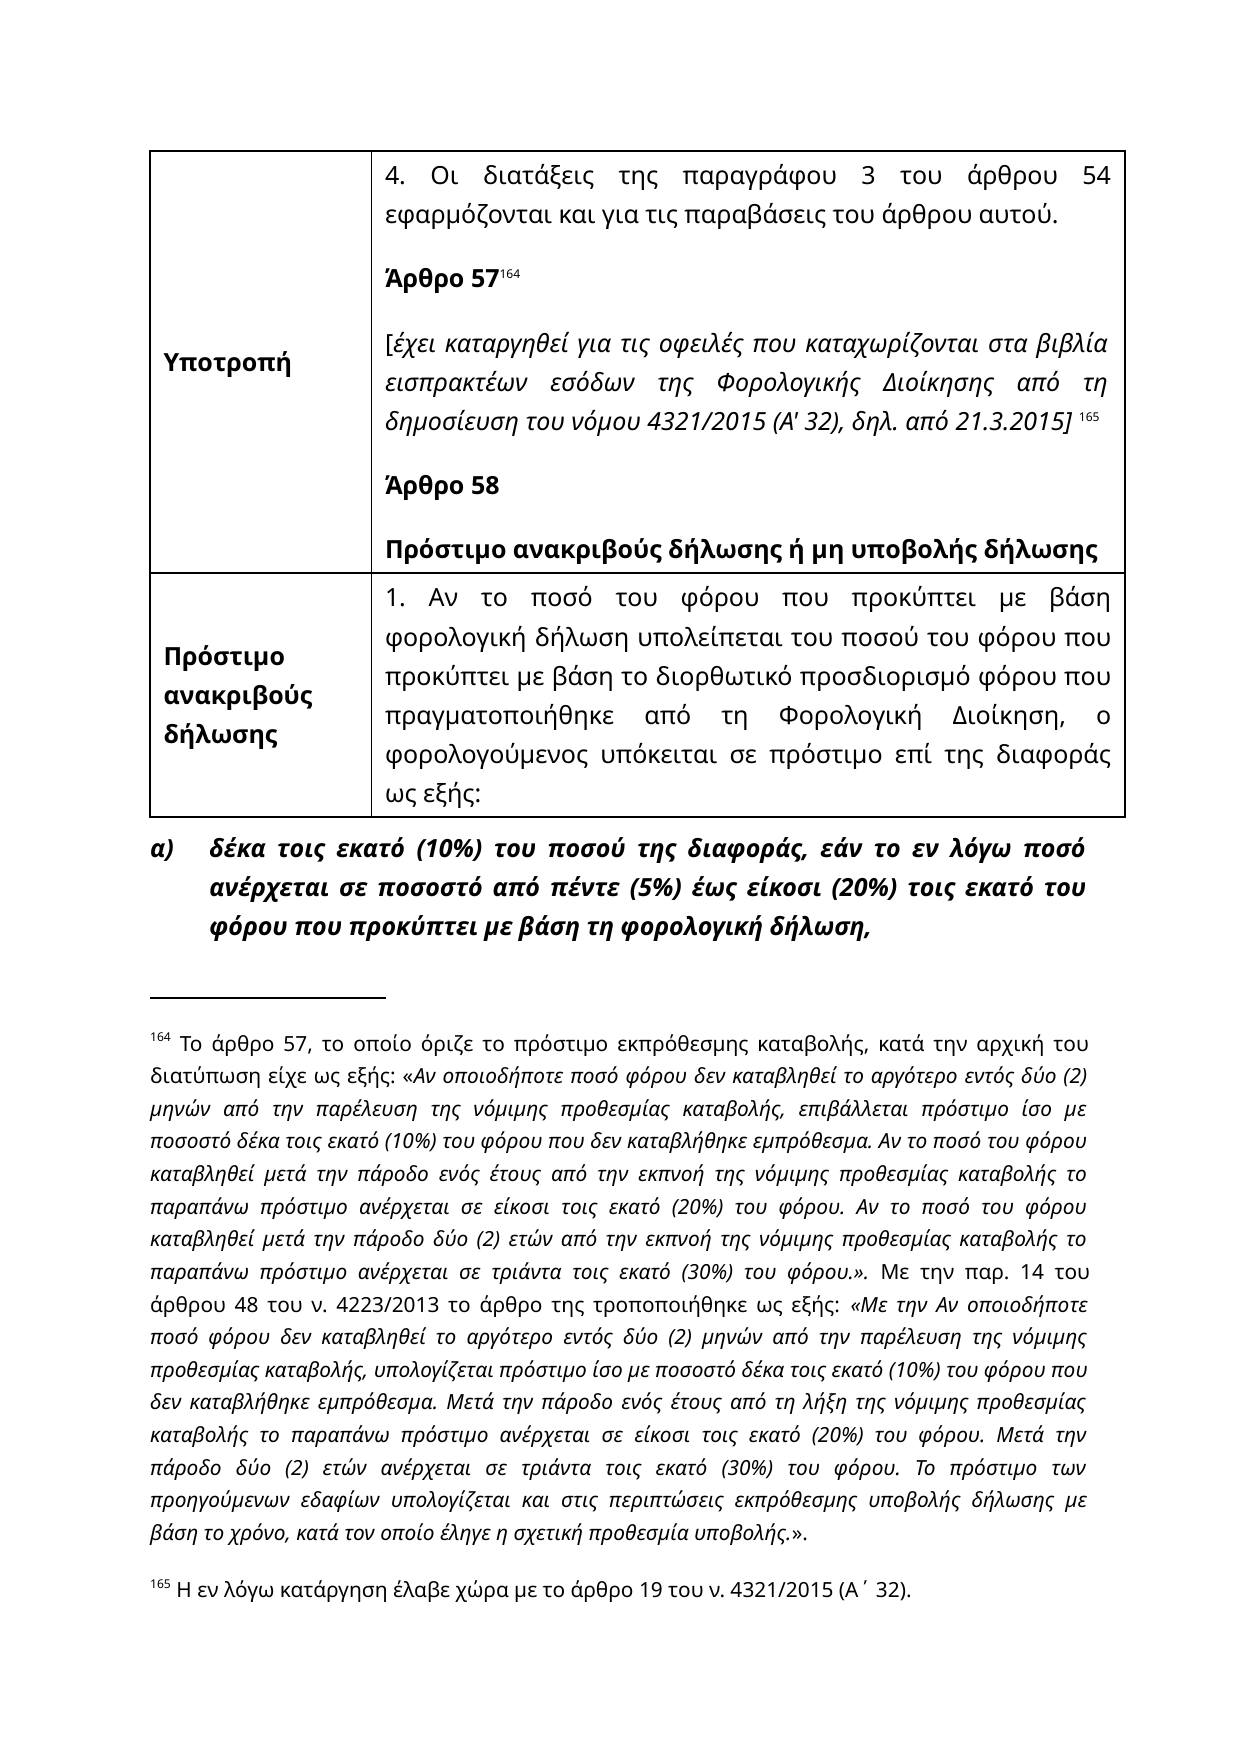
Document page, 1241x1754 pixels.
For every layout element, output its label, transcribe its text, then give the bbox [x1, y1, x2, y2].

table_cell 1. Αν το ποσό του φόρου που προκύπτει με βάση φορολογική δήλωση υπολείπεται του ποσού του φόρου που προκύπτει με βάση το διορθωτικό προσδιορισμό φόρου που πραγματοποιήθηκε από τη Φορολογική Διοίκηση, ο φορολογούμενος υπόκειται σε πρόστιμο επί της διαφοράς ως εξής: [372, 574, 1124, 816]
list α) δέκα τοις εκατό (10%) του ποσού της διαφοράς, εάν το εν λόγω ποσό ανέρχεται σε ποσοστό από πέντε (5%) έως είκοσι (20%) τοις εκατό του φόρου που προκύπτει με βάση τη φορολογική δήλωση, [150, 830, 1090, 943]
table_cell 4. Οι διατάξεις της παραγράφου 3 του άρθρου 54 εφαρμόζονται και για τις παραβάσεις του άρθρου αυτού. Άρθρο 57 [έχει καταργηθεί για τις οφειλές που καταχωρίζονται στα βιβλία εισπρακτέων εσόδων της Φορολογικής Διοίκησης από τη δημοσίευση του νόμου 4321/2015 (Α' 32), δηλ. από 21.3.2015] Άρθρο 58 Πρόστιμο ανακριβούς δήλωσης ή μη υποβολής δήλωσης [372, 152, 1124, 572]
table_cell Πρόστιμο ανακριβούς δήλωσης [151, 574, 371, 816]
table_cell Υποτροπή [151, 152, 371, 572]
